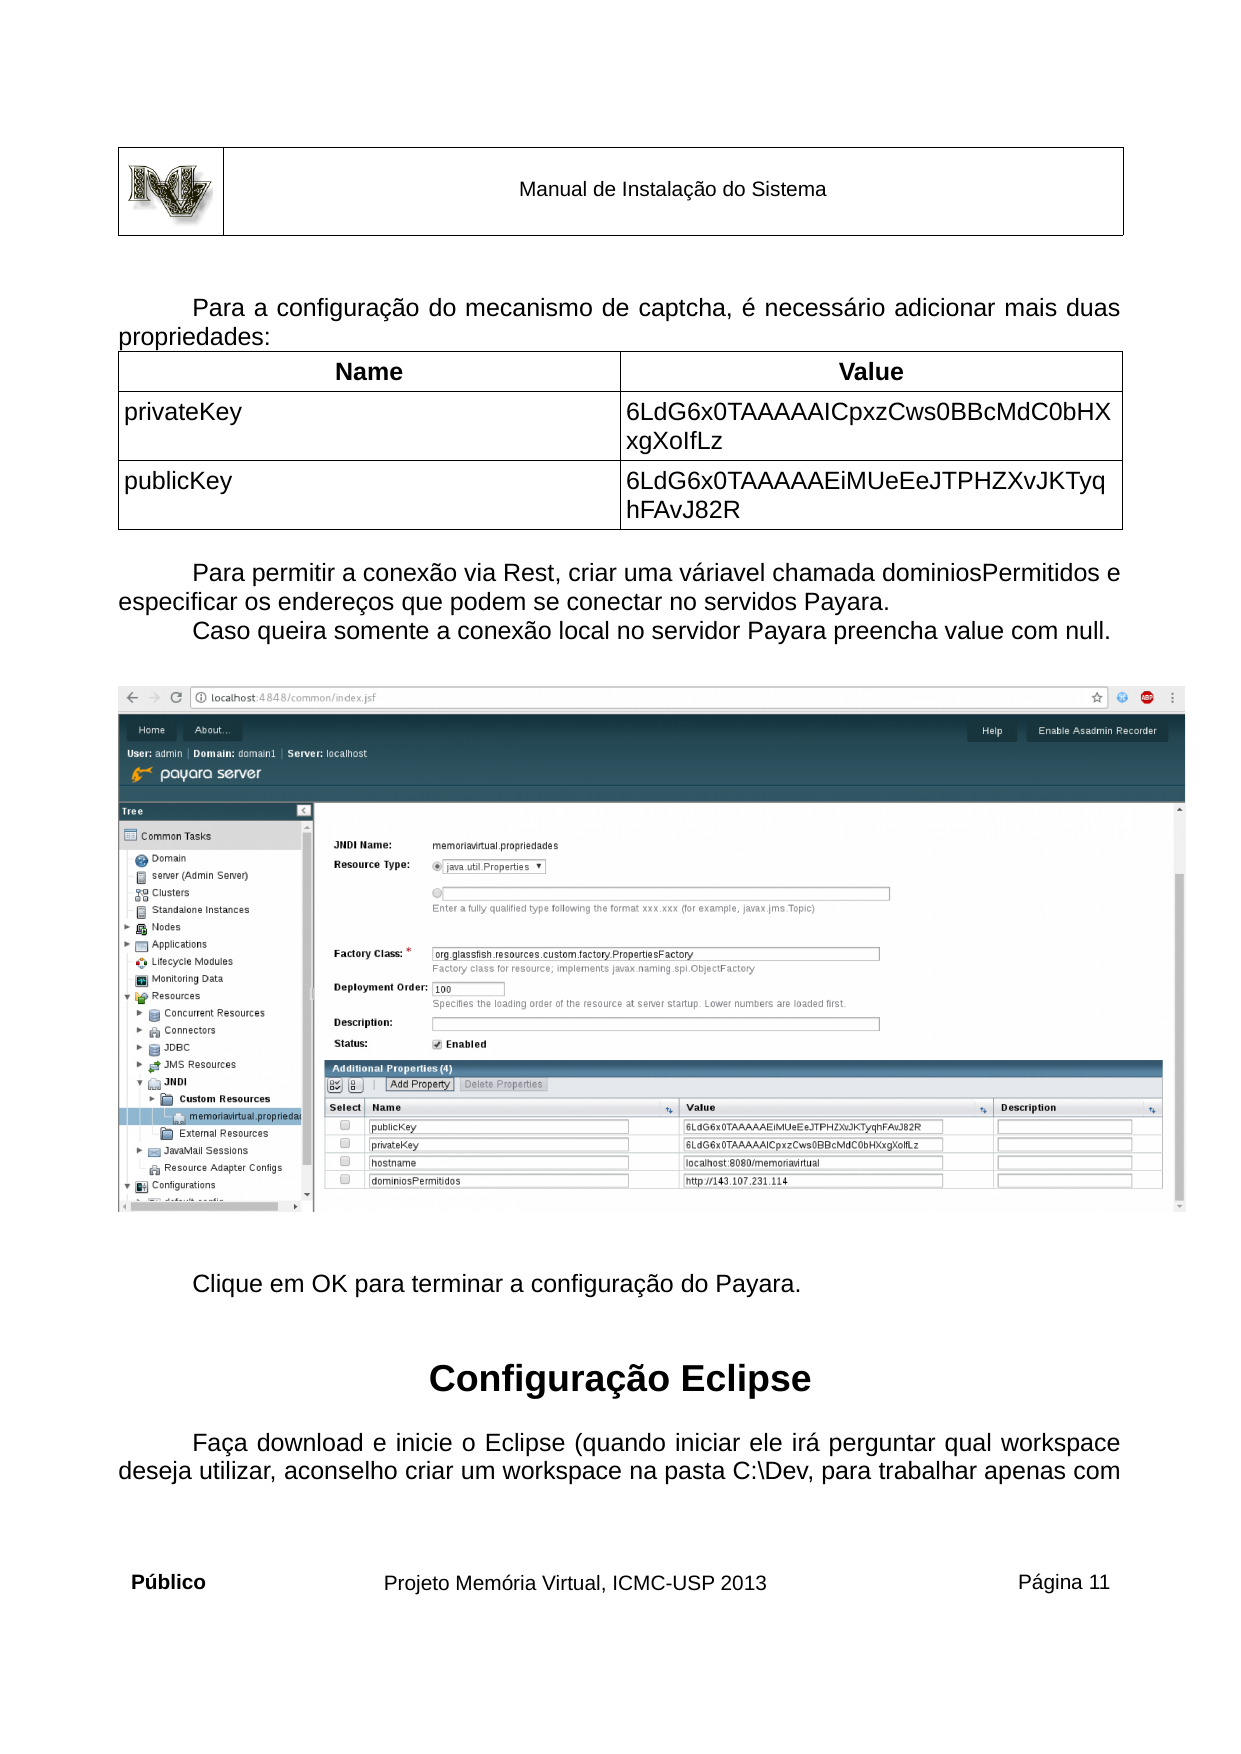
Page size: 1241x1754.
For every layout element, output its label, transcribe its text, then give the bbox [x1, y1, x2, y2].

text Faça download e inicie o Eclipse (quando iniciar ele irá perguntar qual workspace deseja utilizar, aconselho criar um workspace na pasta C:\Dev, para trabalhar apenas com [118, 1428, 1122, 1485]
picture [118, 686, 1186, 1212]
picture [123, 153, 214, 229]
text Para permitir a conexão via Rest, criar uma váriavel chamada dominiosPermitidos e [118, 558, 1122, 587]
table_header Name [119, 352, 620, 391]
table_cell privateKey [119, 392, 620, 460]
table_cell 6LdG6x0TAAAAAICpxzCws0BBcMdC0bHXxgXoIfLz [621, 392, 1122, 460]
table_cell publicKey [119, 461, 620, 529]
table_cell 6LdG6x0TAAAAAEiMUeEeJTPHZXvJKTyqhFAvJ82R [621, 461, 1122, 529]
text Caso queira somente a conexão local no servidor Payara preencha value com null. [118, 616, 1122, 644]
table_header Value [621, 352, 1122, 391]
text Clique em OK para terminar a configuração do Payara. [118, 1269, 1122, 1298]
text especificar os endereços que podem se conectar no servidos Payara. [118, 587, 1122, 616]
text Para a configuração do mecanismo de captcha, é necessário adicionar mais duas propriedades: [118, 293, 1122, 351]
subtitle Configuração Eclipse [118, 1356, 1122, 1399]
